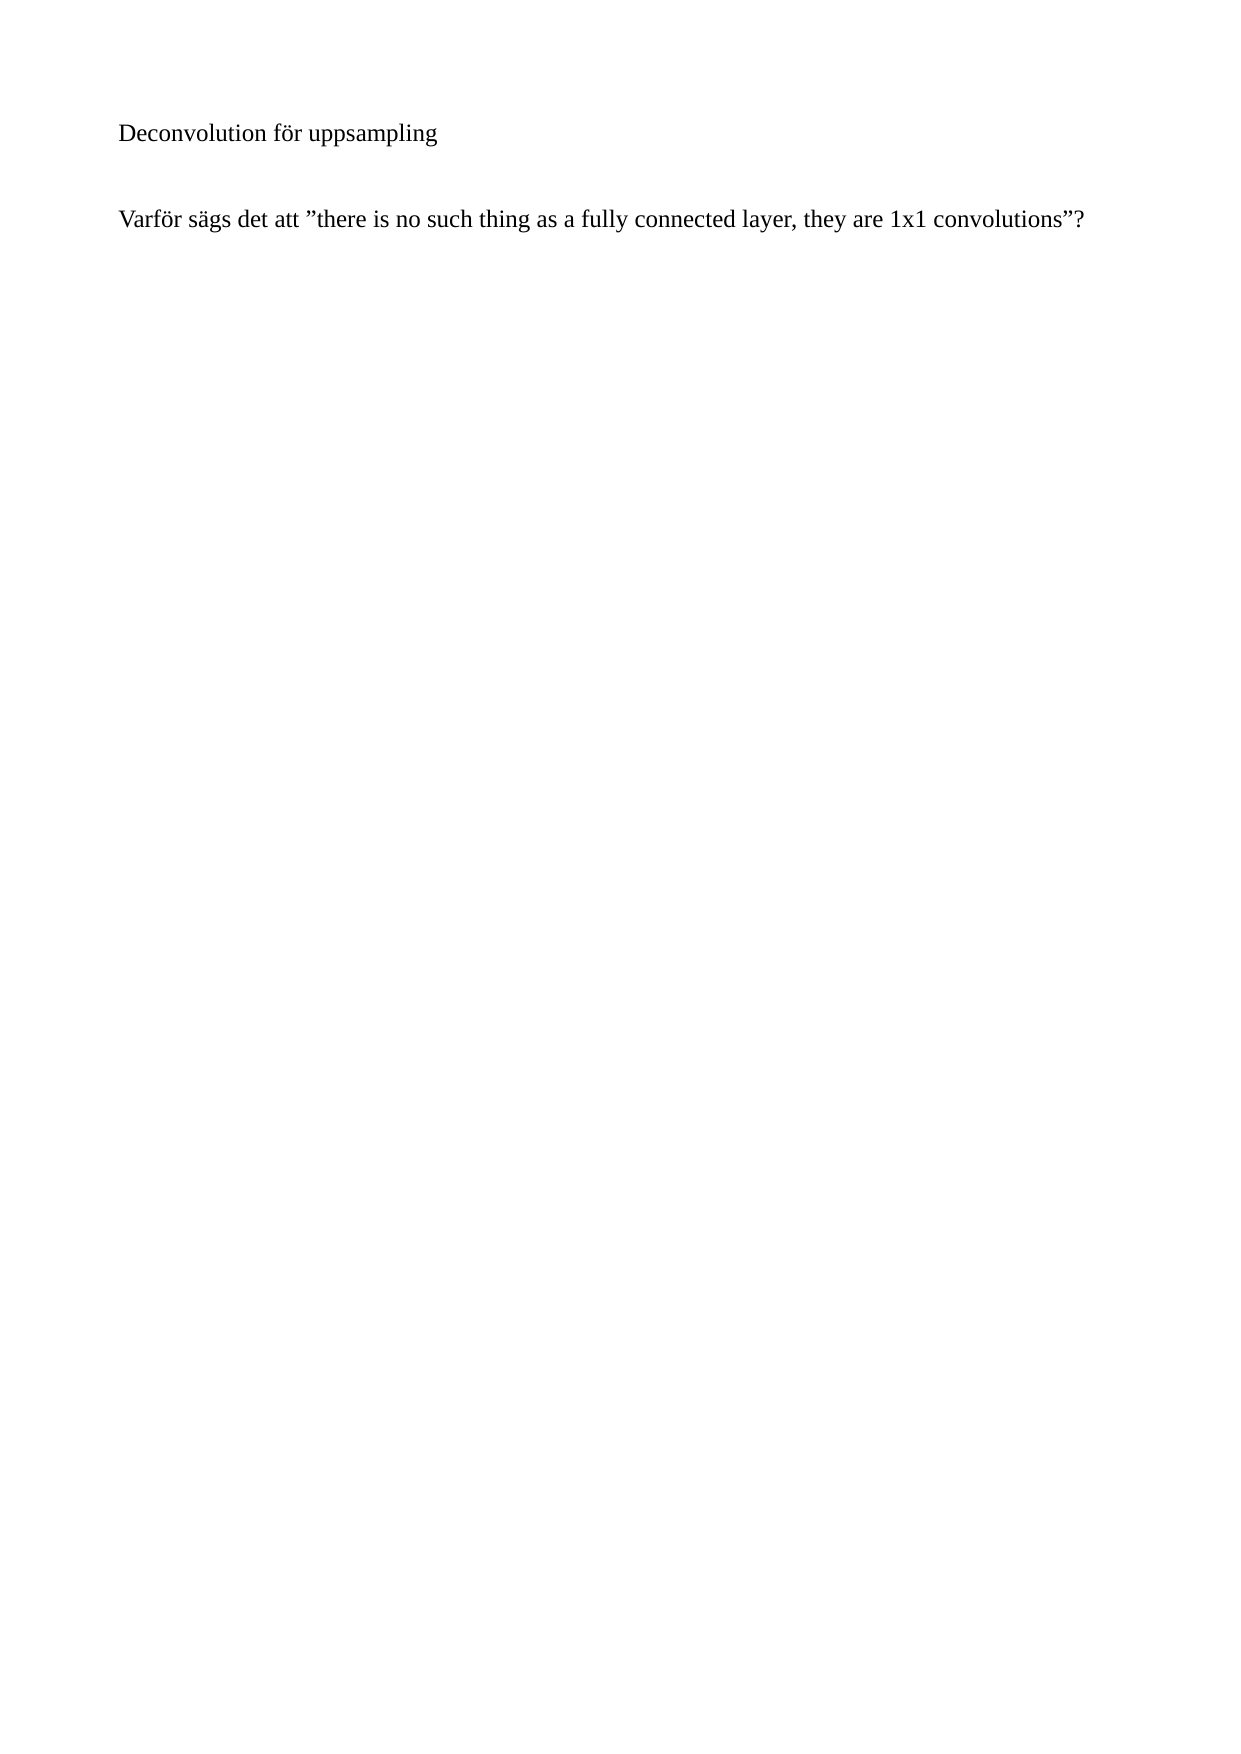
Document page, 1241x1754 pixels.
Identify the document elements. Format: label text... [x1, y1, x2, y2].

text Deconvolution för uppsampling [118, 118, 1122, 147]
text Varför sägs det att ”there is no such thing as a fully connected layer, they are 1x1 convolutions”? [118, 204, 1122, 233]
